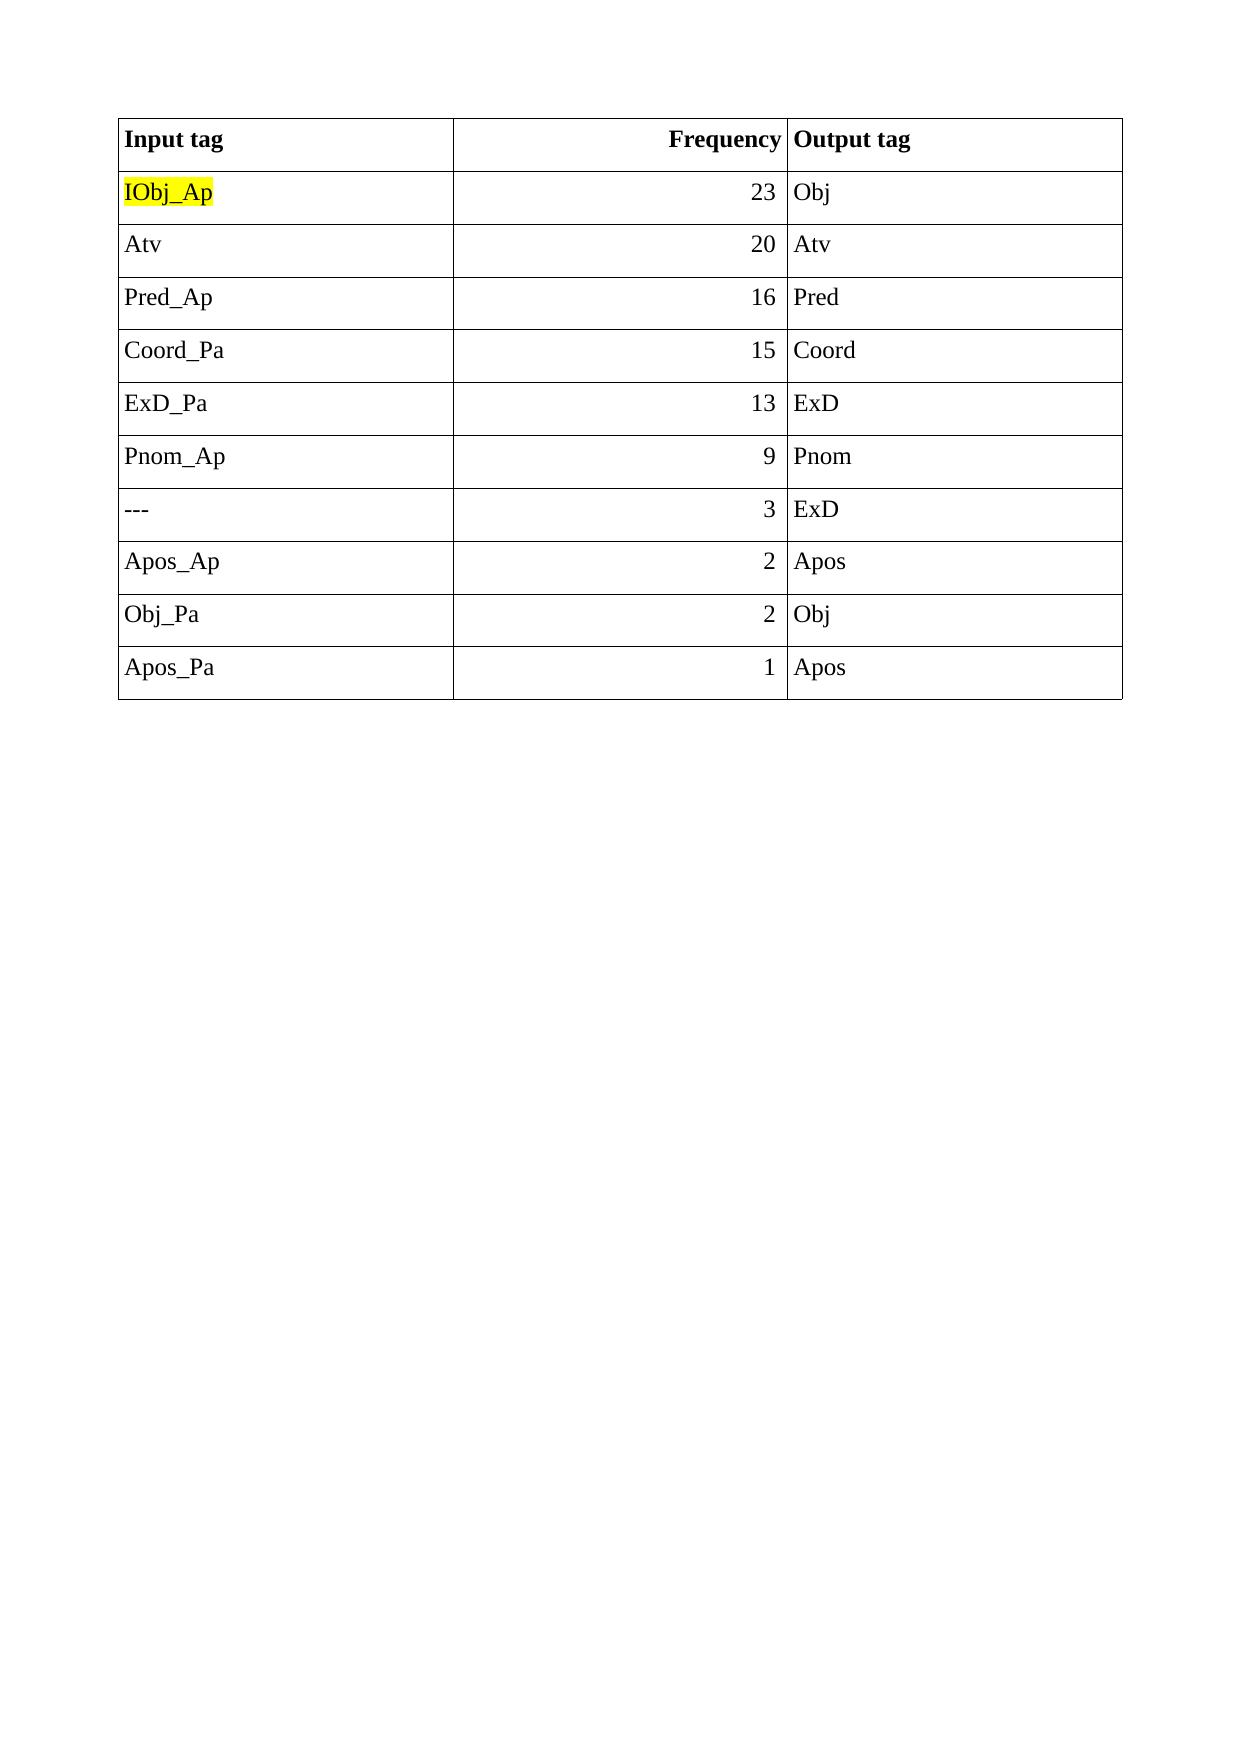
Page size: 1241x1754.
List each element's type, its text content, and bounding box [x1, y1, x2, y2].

table_cell IObj_Ap [119, 172, 453, 224]
table_cell Atv [788, 225, 1122, 277]
table_cell --- [119, 489, 453, 541]
table_cell Apos_Ap [119, 542, 453, 593]
table_cell Pnom_Ap [119, 436, 453, 488]
table_cell ExD_Pa [119, 383, 453, 435]
table_cell Atv [119, 225, 453, 277]
table_cell 9 [454, 436, 787, 488]
table_cell Obj [788, 172, 1122, 224]
table_cell 23 [454, 172, 787, 224]
table_cell Coord_Pa [119, 330, 453, 382]
table_header Input tag [119, 119, 453, 171]
table_cell Coord [788, 330, 1122, 382]
table_cell 16 [454, 278, 787, 329]
table_header Frequency [454, 119, 787, 171]
table_cell 1 [454, 647, 787, 699]
table_cell ExD [788, 489, 1122, 541]
table_cell Pnom [788, 436, 1122, 488]
table_cell Apos [788, 647, 1122, 699]
table_cell 3 [454, 489, 787, 541]
table_cell 15 [454, 330, 787, 382]
table_cell Pred_Ap [119, 278, 453, 329]
table_cell 2 [454, 595, 787, 646]
table_header Output tag [788, 119, 1122, 171]
table_cell Apos_Pa [119, 647, 453, 699]
table_cell 20 [454, 225, 787, 277]
table_cell 13 [454, 383, 787, 435]
table_cell Obj_Pa [119, 595, 453, 646]
table_cell Apos [788, 542, 1122, 593]
table_cell ExD [788, 383, 1122, 435]
table_cell 2 [454, 542, 787, 593]
table_cell Pred [788, 278, 1122, 329]
table_cell Obj [788, 595, 1122, 646]
